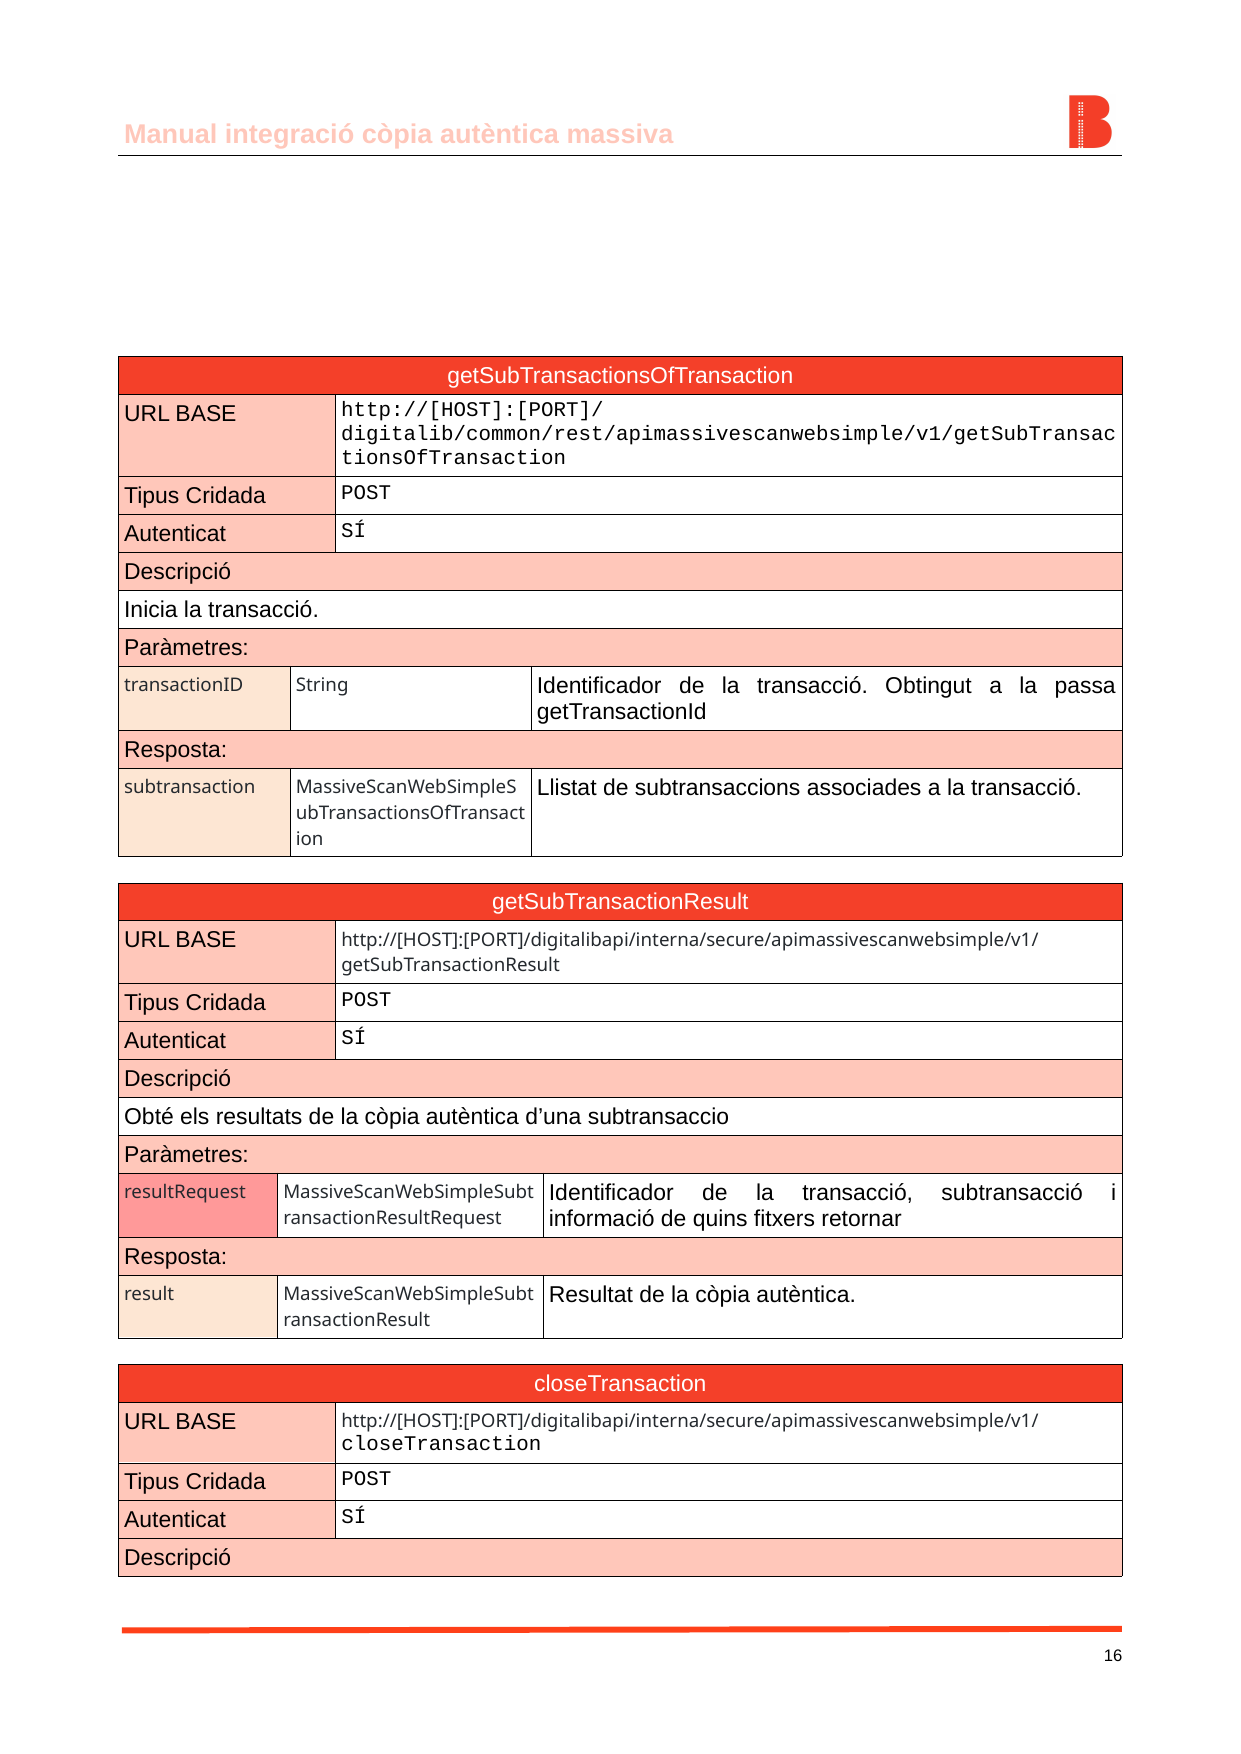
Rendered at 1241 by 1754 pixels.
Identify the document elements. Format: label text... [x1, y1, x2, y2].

table_cell POST [336, 984, 1122, 1021]
table_cell MassiveScanWebSimpleSubtransactionResultRequest [278, 1174, 543, 1237]
table_cell Tipus Cridada [119, 984, 335, 1021]
table_cell SÍ [336, 1022, 1122, 1059]
table_cell Resposta: [119, 731, 1122, 768]
table_cell String [291, 667, 531, 730]
table_cell POST [336, 477, 1122, 514]
table_cell Identificador de la transacció, subtransacció i informació de quins fitxers retornar [544, 1174, 1122, 1237]
table_cell Paràmetres: [119, 629, 1122, 666]
picture [1063, 94, 1117, 150]
table_header closeTransaction [119, 1365, 1122, 1402]
table_cell Llistat de subtransaccions associades a la transacció. [532, 769, 1122, 856]
table_cell http://[HOST]:[PORT]/ digitalib/common/rest/apimassivescanwebsimple/v1/getSubTransactionsOfTransaction [336, 395, 1122, 476]
table_cell POST [336, 1464, 1122, 1500]
table_cell Autenticat [119, 1022, 335, 1059]
table_cell Identificador de la transacció. Obtingut a la passa getTransactionId [532, 667, 1122, 730]
table_cell subtransaction [119, 769, 290, 856]
table_cell URL BASE [119, 395, 335, 476]
table_cell MassiveScanWebSimpleSubtransactionResult [278, 1276, 543, 1337]
table_cell Autenticat [119, 1501, 335, 1538]
table_cell URL BASE [119, 921, 335, 983]
table_cell SÍ [336, 1501, 1122, 1538]
table_header getSubTransactionsOfTransaction [119, 357, 1122, 394]
table_cell transactionID [119, 667, 290, 730]
table_cell Tipus Cridada [119, 477, 335, 514]
table_cell Autenticat [119, 515, 335, 552]
table_cell Inicia la transacció. [119, 591, 1122, 628]
table_cell Resultat de la còpia autèntica. [544, 1276, 1122, 1337]
table_header getSubTransactionResult [119, 884, 1122, 920]
table_cell Resposta: [119, 1238, 1122, 1275]
table_cell Descripció [119, 1060, 1122, 1097]
table_cell MassiveScanWebSimpleSubTransactionsOfTransaction [291, 769, 531, 856]
table_cell Obté els resultats de la còpia autèntica d’una subtransaccio [119, 1098, 1122, 1135]
table_cell Descripció [119, 553, 1122, 590]
table_cell URL BASE [119, 1403, 335, 1462]
table_cell Tipus Cridada [119, 1464, 335, 1500]
table_cell result [119, 1276, 277, 1337]
table_cell http://[HOST]:[PORT]/digitalibapi/interna/secure/apimassivescanwebsimple/v1/getSubTransactionResult [336, 921, 1122, 983]
table_cell http://[HOST]:[PORT]/digitalibapi/interna/secure/apimassivescanwebsimple/v1/closeTransaction [336, 1403, 1122, 1462]
table_cell Paràmetres: [119, 1136, 1122, 1173]
table_cell SÍ [336, 515, 1122, 552]
table_cell resultRequest [119, 1174, 277, 1237]
table_cell Descripció [119, 1539, 1122, 1576]
